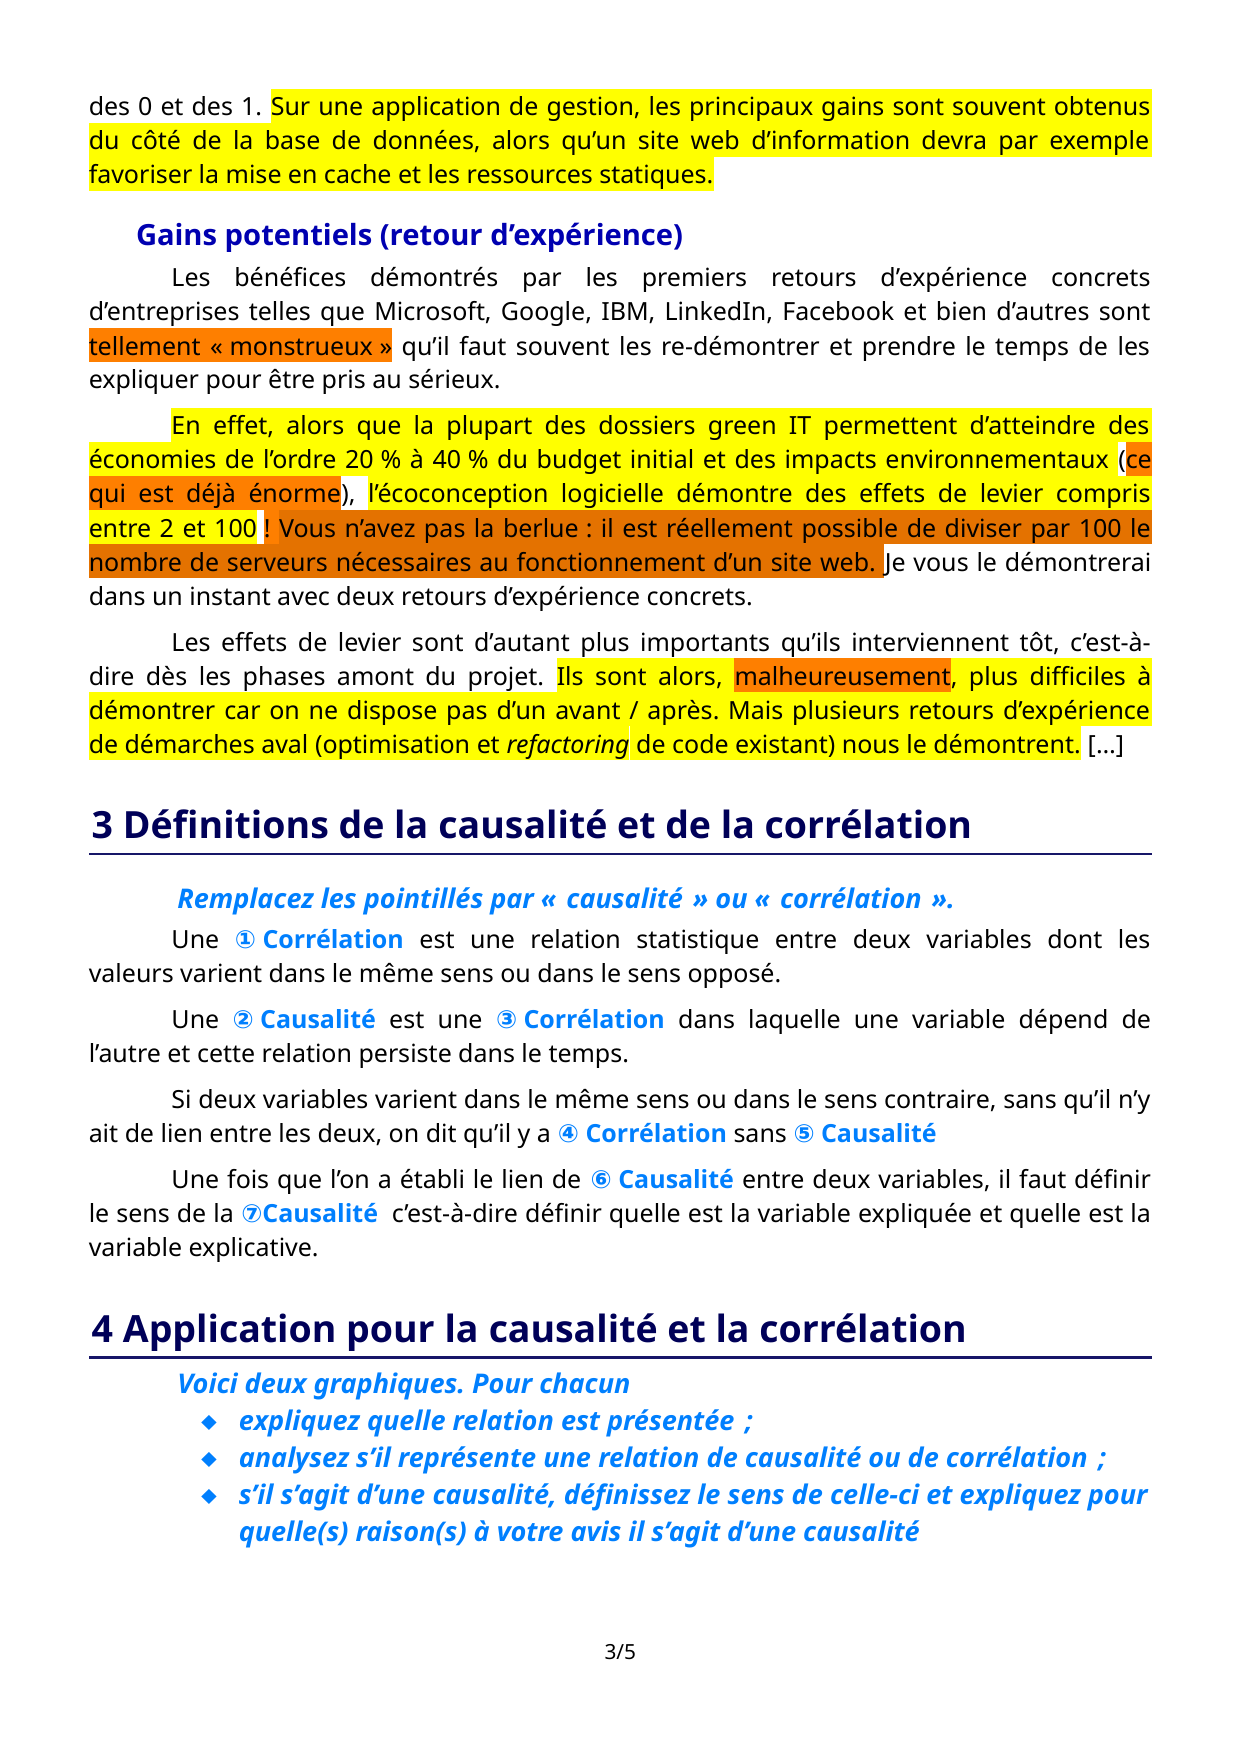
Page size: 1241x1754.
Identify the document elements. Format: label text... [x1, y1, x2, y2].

subtitle Gains potentiels (retour d’expérience) [88, 214, 1152, 254]
text Les effets de levier sont d’autant plus importants qu’ils interviennent tôt, c’est-à-dire dès les phases amont du projet. Ils sont alors, malheureusement, plus difficiles à démontrer car on ne dispose pas d’un avant / après. Mais plusieurs retours d’expérience de démarches aval (optimisation et refactoring de code existant) nous le démontrent. […] [88, 624, 1152, 760]
text Une ② Causalité est une ③ Corrélation dans laquelle une variable dépend de l’autre et cette relation persiste dans le temps. [88, 1002, 1152, 1070]
text En effet, alors que la plupart des dossiers green IT permettent d’atteindre des économies de l’ordre 20 % à 40 % du budget initial et des impacts environnementaux (ce qui est déjà énorme), l’écoconception logicielle démontre des effets de levier compris entre 2 et 100 ! Vous n’avez pas la berlue : il est réellement possible de diviser par 100 le nombre de serveurs nécessaires au fonctionnement d’un site web. Je vous le démontrerai dans un instant avec deux retours d’expérience concrets. [88, 408, 1152, 612]
list analysez s’il représente une relation de causalité ou de corrélation ; [201, 1438, 1152, 1475]
list expliquez quelle relation est présentée ; [201, 1402, 1152, 1438]
text Une fois que l’on a établi le lien de ⑥ Causalité entre deux variables, il faut définir le sens de la ⑦Causalité c’est-à-dire définir quelle est la variable expliquée et quelle est la variable explicative. [88, 1162, 1152, 1264]
text Les bénéfices démontrés par les premiers retours d’expérience concrets d’entreprises telles que Microsoft, Google, IBM, LinkedIn, Facebook et bien d’autres sont tellement « monstrueux » qu’il faut souvent les re-démontrer et prendre le temps de les expliquer pour être pris au sérieux. [88, 260, 1152, 396]
subtitle Définitions de la causalité et de la corrélation [88, 796, 1152, 855]
text Si deux variables varient dans le même sens ou dans le sens contraire, sans qu’il n’y ait de lien entre les deux, on dit qu’il y a ④ Corrélation sans ⑤ Causalité [88, 1082, 1152, 1150]
text des 0 et des 1. Sur une application de gestion, les principaux gains sont souvent obtenus du côté de la base de données, alors qu’un site web d’information devra par exemple favoriser la mise en cache et les ressources statiques. [88, 88, 1152, 191]
text Remplacez les pointillés par « causalité » ou « corrélation ». [88, 879, 1152, 916]
text Une ① Corrélation est une relation statistique entre deux variables dont les valeurs varient dans le même sens ou dans le sens opposé. [88, 922, 1152, 990]
list s’il s’agit d’une causalité, définissez le sens de celle-ci et expliquez pour quelle(s) raison(s) à votre avis il s’agit d’une causalité [201, 1475, 1152, 1549]
subtitle Application pour la causalité et la corrélation [88, 1299, 1152, 1359]
